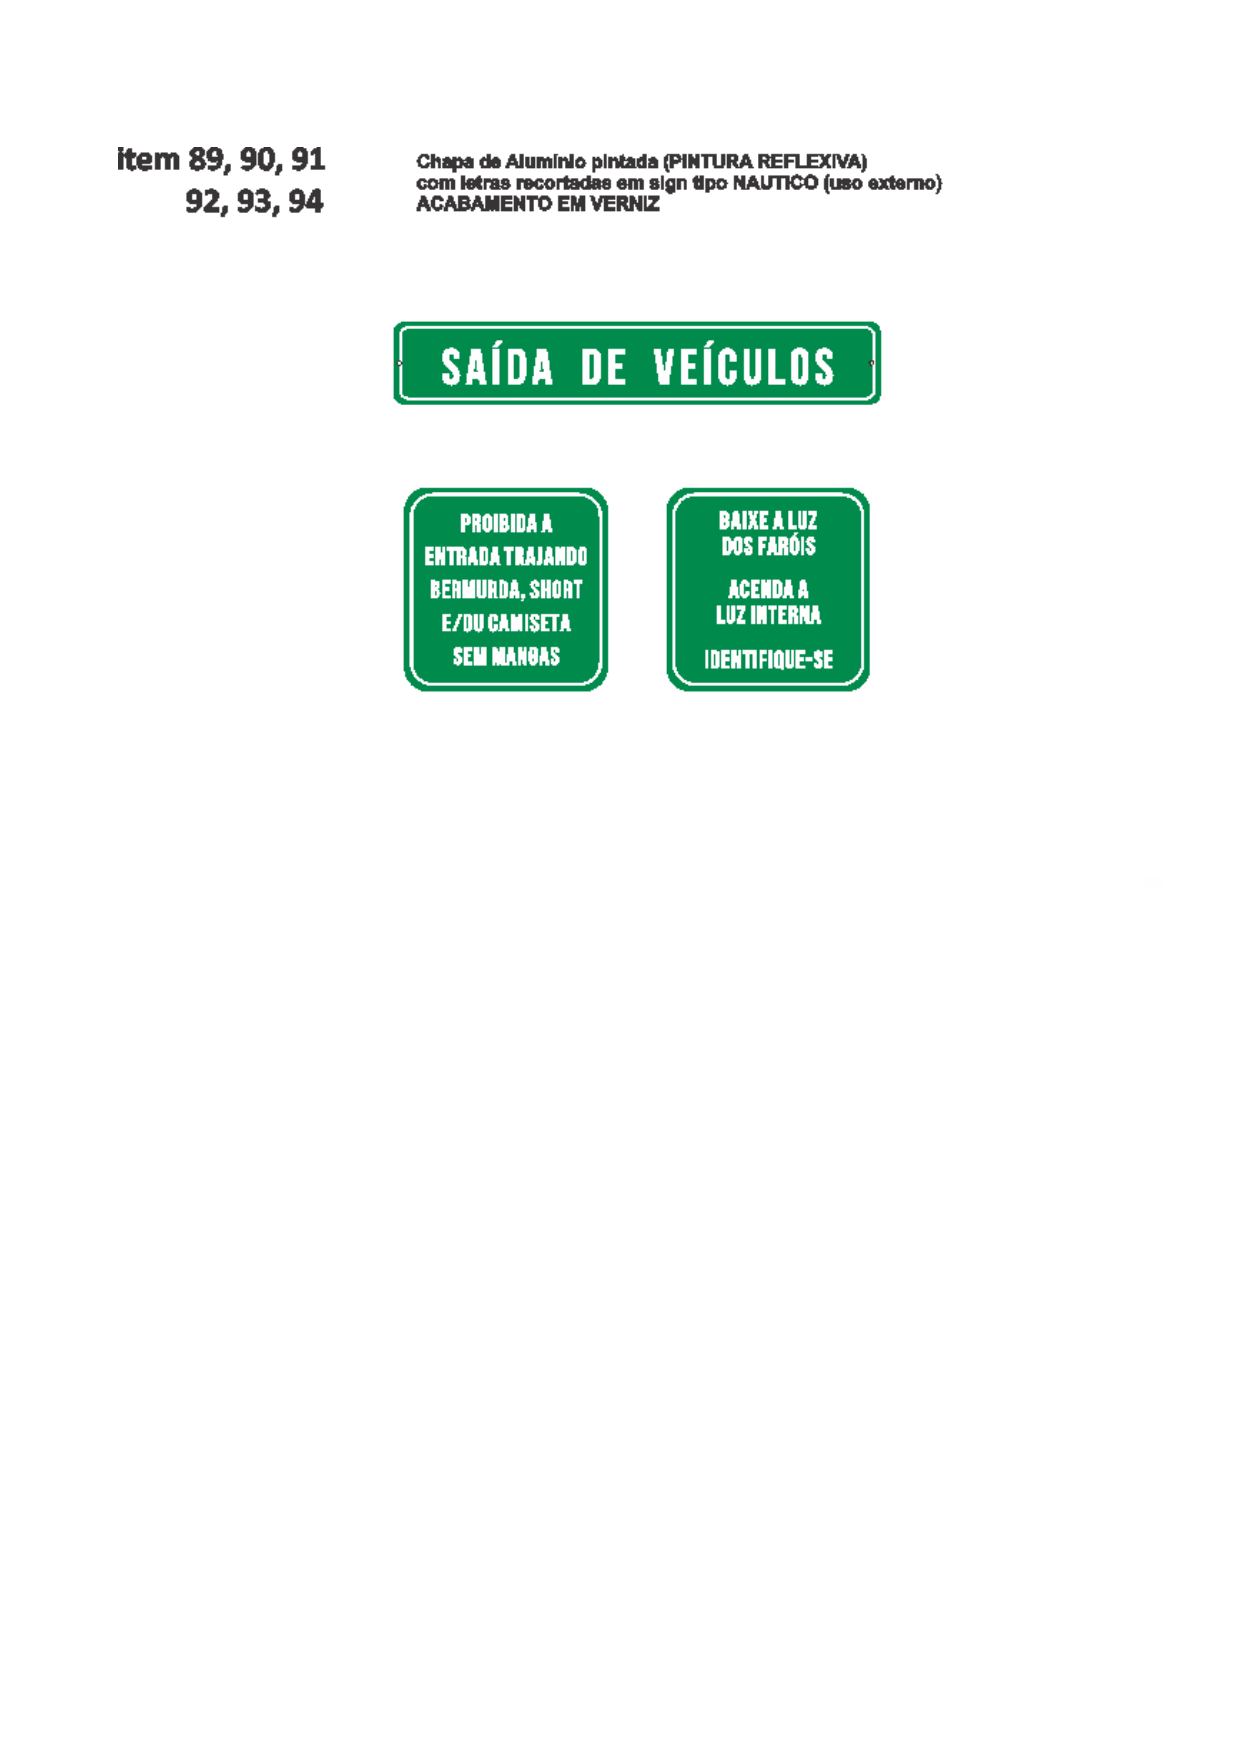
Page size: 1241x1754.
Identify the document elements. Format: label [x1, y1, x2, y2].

picture [118, 147, 1163, 888]
